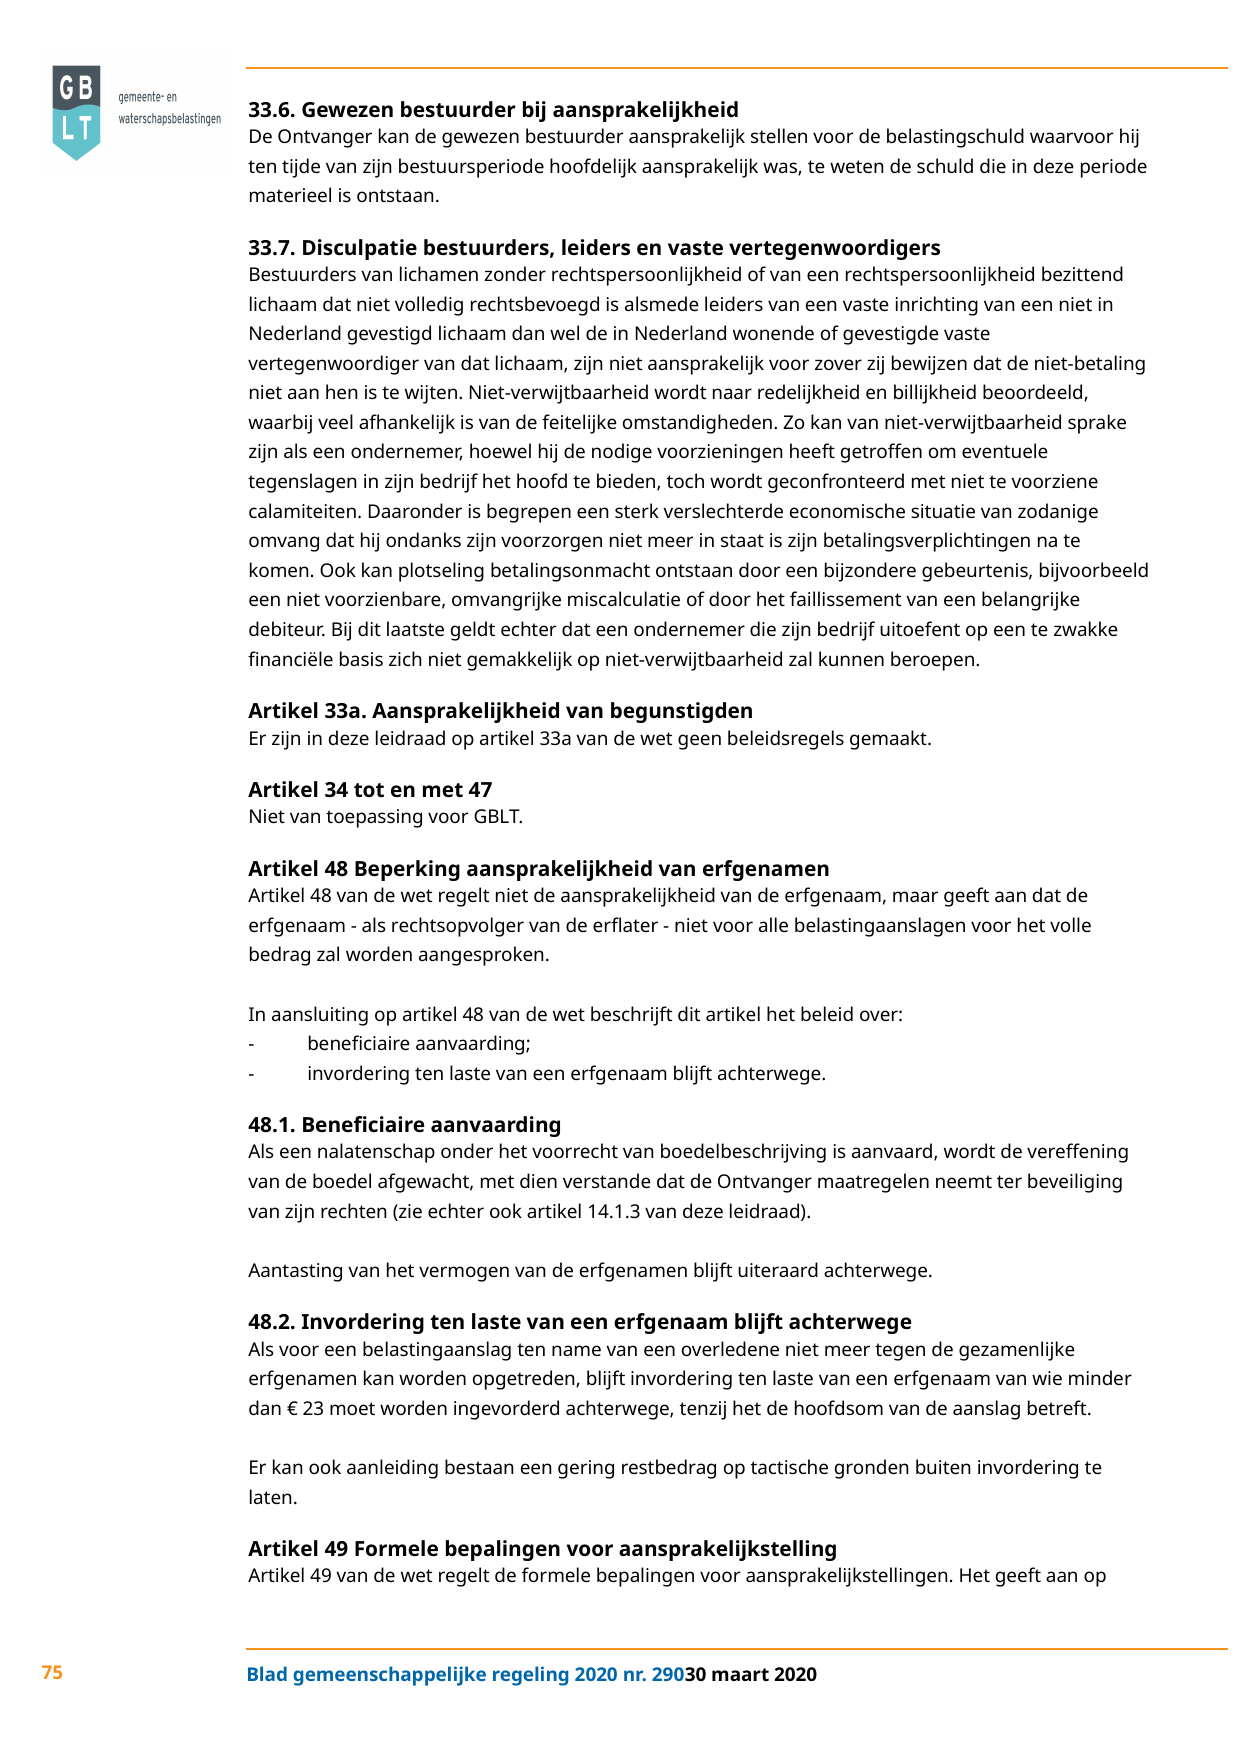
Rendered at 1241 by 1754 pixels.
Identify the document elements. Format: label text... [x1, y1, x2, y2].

text Als voor een belastingaanslag ten name van een overledene niet meer tegen de gezamenlijke erfgenamen kan worden opgetreden, blijft invordering ten laste van een erfgenaam van wie minder dan € 23 moet worden ingevorderd achterwege, tenzij het de hoofdsom van de aanslag betreft. [248, 1336, 1152, 1421]
picture [41, 47, 231, 172]
text In aansluiting op artikel 48 van de wet beschrijft dit artikel het beleid over: [248, 1001, 1152, 1026]
text Er zijn in deze leidraad op artikel 33a van de wet geen beleidsregels gemaakt. [248, 725, 1152, 750]
text 33.7. Disculpatie bestuurders, leiders en vaste vertegenwoordigers [248, 233, 1152, 261]
text Artikel 48 Beperking aansprakelijkheid van erfgenamen [248, 854, 1152, 882]
text Artikel 34 tot en met 47 [248, 775, 1152, 803]
text Aantasting van het vermogen van de erfgenamen blijft uiteraard achterwege. [248, 1257, 1152, 1283]
list invordering ten laste van een erfgenaam blijft achterwege. [248, 1060, 1152, 1086]
text Als een nalatenschap onder het voorrecht van boedelbeschrijving is aanvaard, wordt de vereffening van de boedel afgewacht, met dien verstande dat de Ontvanger maatregelen neemt ter beveiliging van zijn rechten (zie echter ook artikel 14.1.3 van deze leidraad). [248, 1139, 1152, 1224]
text Artikel 33a. Aansprakelijkheid van begunstigden [248, 696, 1152, 725]
text Artikel 48 van de wet regelt niet de aansprakelijkheid van de erfgenaam, maar geeft aan dat de erfgenaam - als rechtsopvolger van de erflater - niet voor alle belastingaanslagen voor het volle bedrag zal worden aangesproken. [248, 882, 1152, 967]
text Bestuurders van lichamen zonder rechtspersoonlijkheid of van een rechtspersoonlijkheid bezittend lichaam dat niet volledig rechtsbevoegd is alsmede leiders van een vaste inrichting van een niet in Nederland gevestigd lichaam dan wel de in Nederland wonende of gevestigde vaste vertegenwoordiger van dat lichaam, zijn niet aansprakelijk voor zover zij bewijzen dat de niet-betaling niet aan hen is te wijten. Niet-verwijtbaarheid wordt naar redelijkheid en billijkheid beoordeeld, waarbij veel afhankelijk is van de feitelijke omstandigheden. Zo kan van niet-verwijtbaarheid sprake zijn als een ondernemer, hoewel hij de nodige voorzieningen heeft getroffen om eventuele tegenslagen in zijn bedrijf het hoofd te bieden, toch wordt geconfronteerd met niet te voorziene calamiteiten. Daaronder is begrepen een sterk verslechterde economische situatie van zodanige omvang dat hij ondanks zijn voorzorgen niet meer in staat is zijn betalingsverplichtingen na te komen. Ook kan plotseling betalingsonmacht ontstaan door een bijzondere gebeurtenis, bijvoorbeeld een niet voorzienbare, omvangrijke miscalculatie of door het faillissement van een belangrijke debiteur. Bij dit laatste geldt echter dat een ondernemer die zijn bedrijf uitoefent op een te zwakke financiële basis zich niet gemakkelijk op niet-verwijtbaarheid zal kunnen beroepen. [248, 261, 1152, 672]
text De Ontvanger kan de gewezen bestuurder aansprakelijk stellen voor de belastingschuld waarvoor hij ten tijde van zijn bestuursperiode hoofdelijk aansprakelijk was, te weten de schuld die in deze periode materieel is ontstaan. [248, 123, 1152, 208]
text 48.1. Beneficiaire aanvaarding [248, 1110, 1152, 1139]
text Artikel 49 Formele bepalingen voor aansprakelijkstelling [248, 1534, 1152, 1563]
text 48.2. Invordering ten laste van een erfgenaam blijft achterwege [248, 1307, 1152, 1336]
text Er kan ook aanleiding bestaan een gering restbedrag op tactische gronden buiten invordering te laten. [248, 1454, 1152, 1509]
text 33.6. Gewezen bestuurder bij aansprakelijkheid [248, 95, 1152, 123]
text Niet van toepassing voor GBLT. [248, 803, 1152, 829]
list beneficiaire aanvaarding; [248, 1030, 1152, 1056]
text Artikel 49 van de wet regelt de formele bepalingen voor aansprakelijkstellingen. Het geeft aan op [248, 1563, 1152, 1588]
